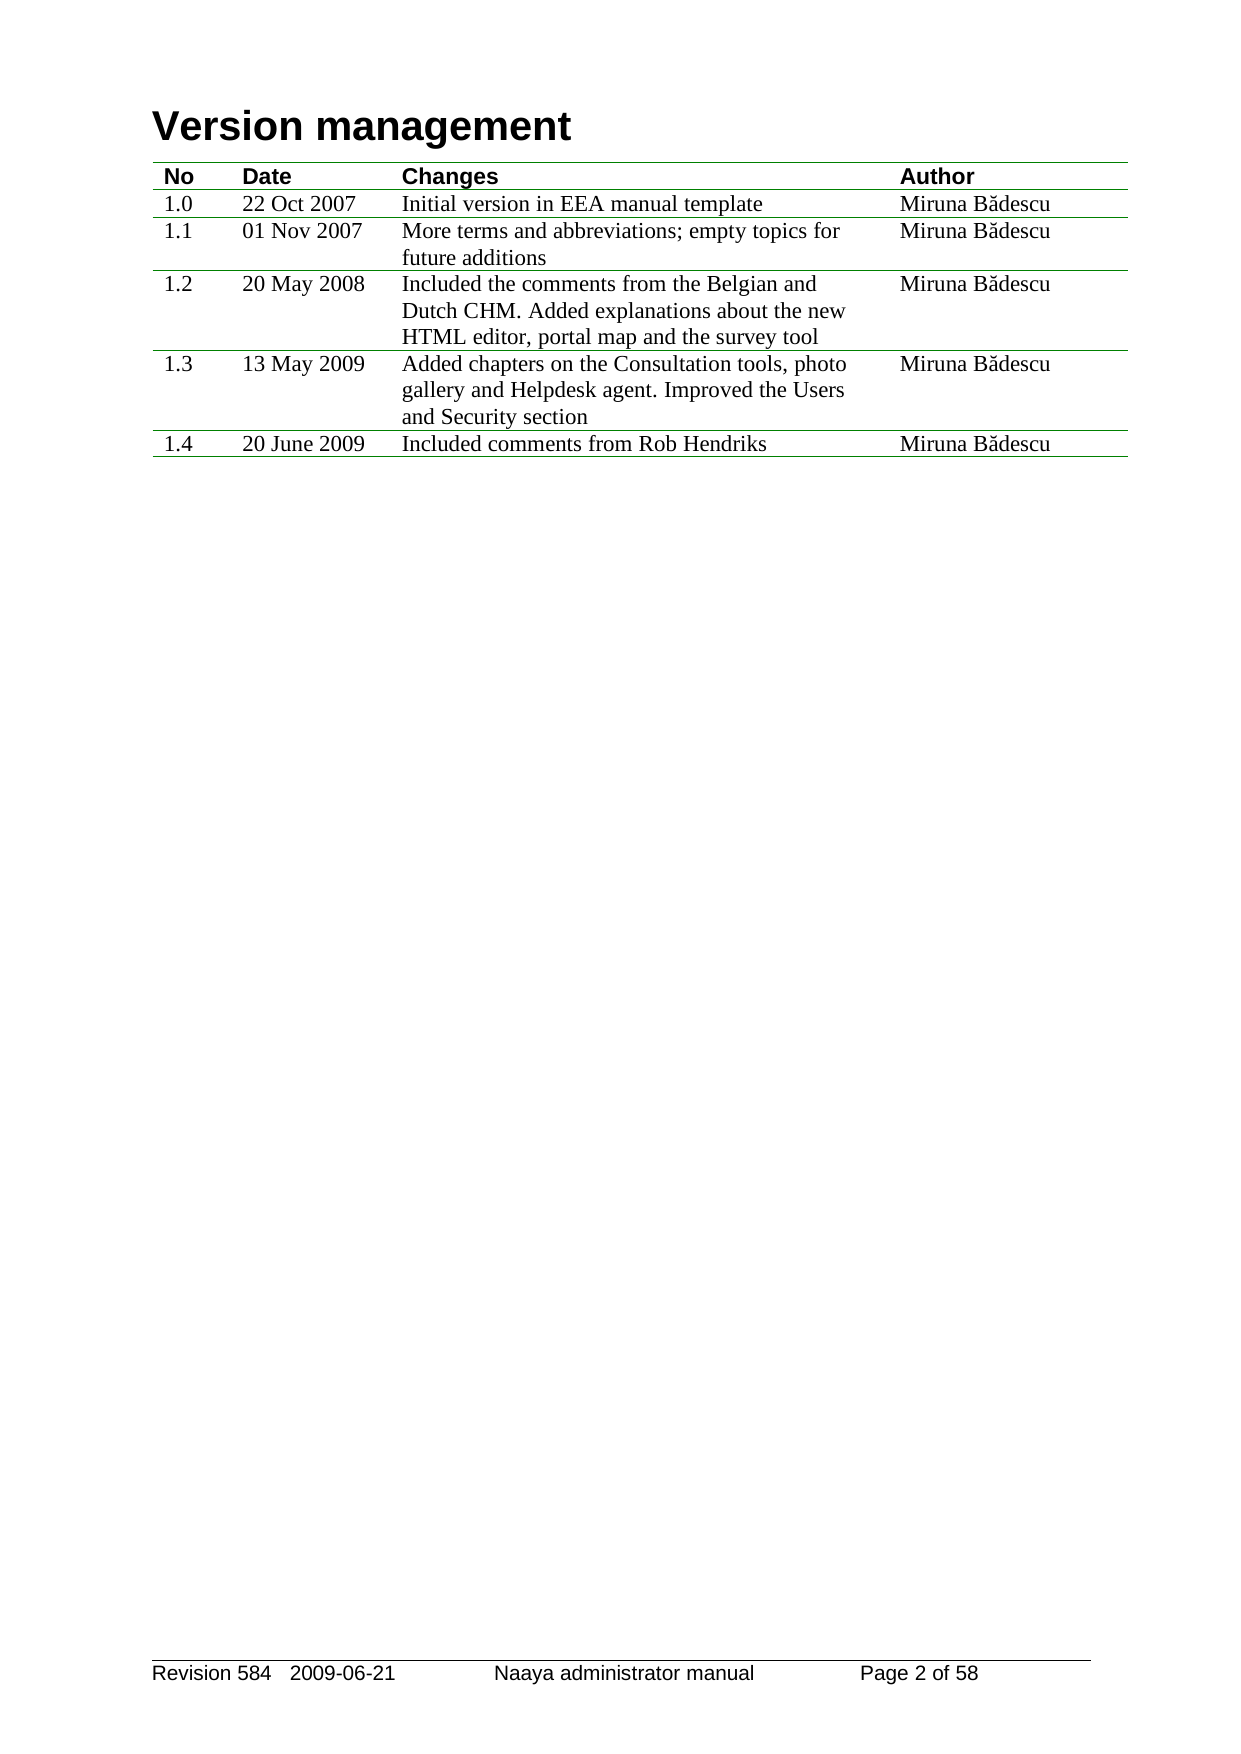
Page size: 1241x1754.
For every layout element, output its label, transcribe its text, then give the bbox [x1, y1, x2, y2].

subtitle Version management [152, 102, 1128, 149]
table_cell Miruna Bădescu [888, 218, 1128, 270]
table_cell 1.3 [153, 351, 231, 429]
table_cell Initial version in EEA manual template [390, 190, 888, 217]
table_header Changes [390, 163, 888, 189]
table_cell Included the comments from the Belgian and Dutch CHM. Added explanations about the new HTML editor, portal map and the survey tool [390, 271, 888, 350]
table_cell Miruna Bădescu [888, 271, 1128, 350]
table_cell Miruna Bădescu [888, 431, 1128, 456]
table_cell Included comments from Rob Hendriks [390, 431, 888, 456]
table_cell 1.0 [153, 190, 231, 217]
table_cell 1.2 [153, 271, 231, 350]
table_cell 20 June 2009 [231, 431, 390, 456]
table_cell Added chapters on the Consultation tools, photo gallery and Helpdesk agent. Improved the Users and Security section [390, 351, 888, 429]
table_cell 1.1 [153, 218, 231, 270]
table_header No [153, 163, 231, 189]
table_cell More terms and abbreviations; empty topics for future additions [390, 218, 888, 270]
table_cell 01 Nov 2007 [231, 218, 390, 270]
table_cell 1.4 [153, 431, 231, 456]
table_cell 22 Oct 2007 [231, 190, 390, 217]
table_cell 20 May 2008 [231, 271, 390, 350]
table_cell Miruna Bădescu [888, 351, 1128, 429]
table_cell Miruna Bădescu [888, 190, 1128, 217]
table_header Date [231, 163, 390, 189]
table_cell 13 May 2009 [231, 351, 390, 429]
table_header Author [888, 163, 1128, 189]
